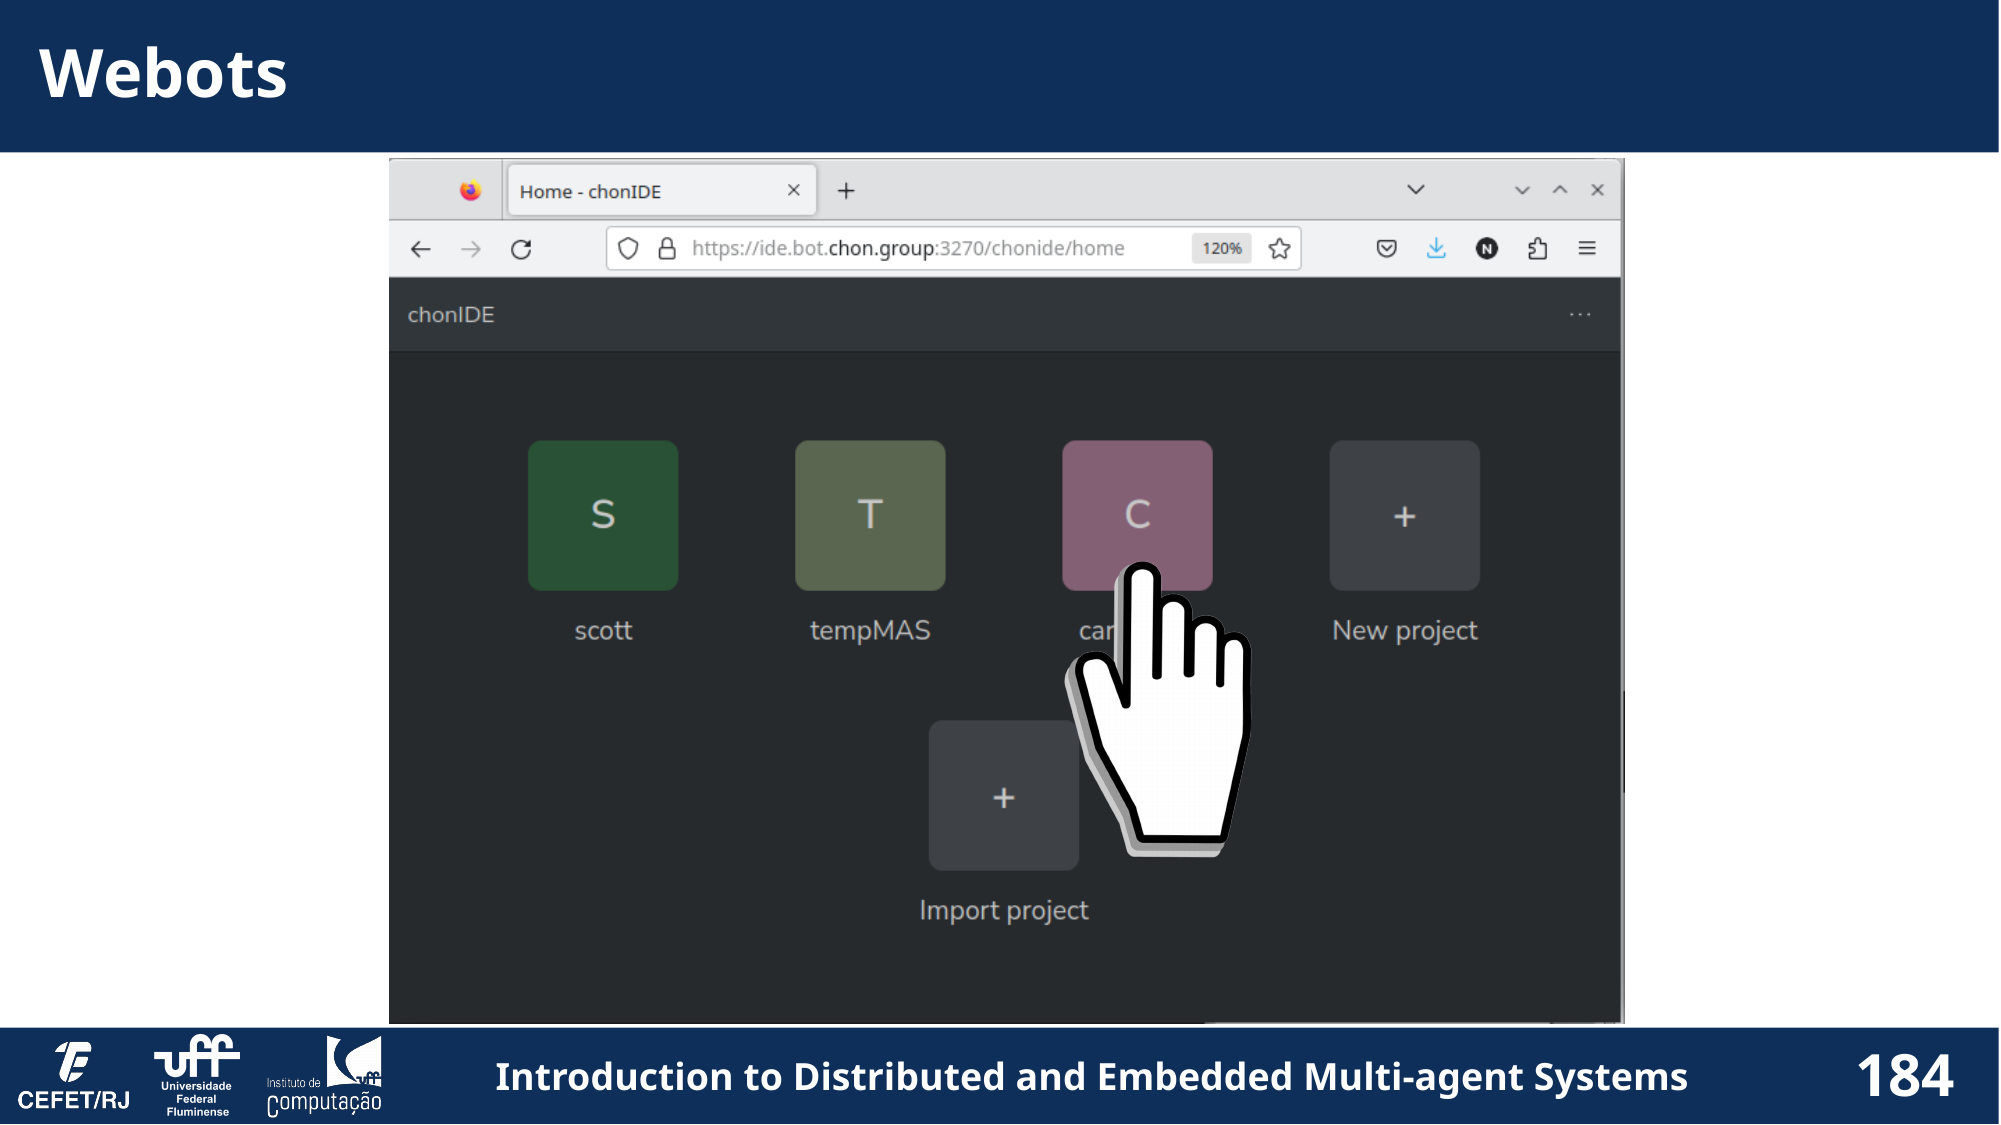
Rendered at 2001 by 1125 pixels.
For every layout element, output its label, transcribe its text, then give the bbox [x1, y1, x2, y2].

text_box Webots [25, 23, 1998, 116]
picture [18, 1021, 129, 1125]
picture [265, 1033, 383, 1118]
picture [153, 1033, 241, 1121]
picture [389, 158, 1625, 1024]
